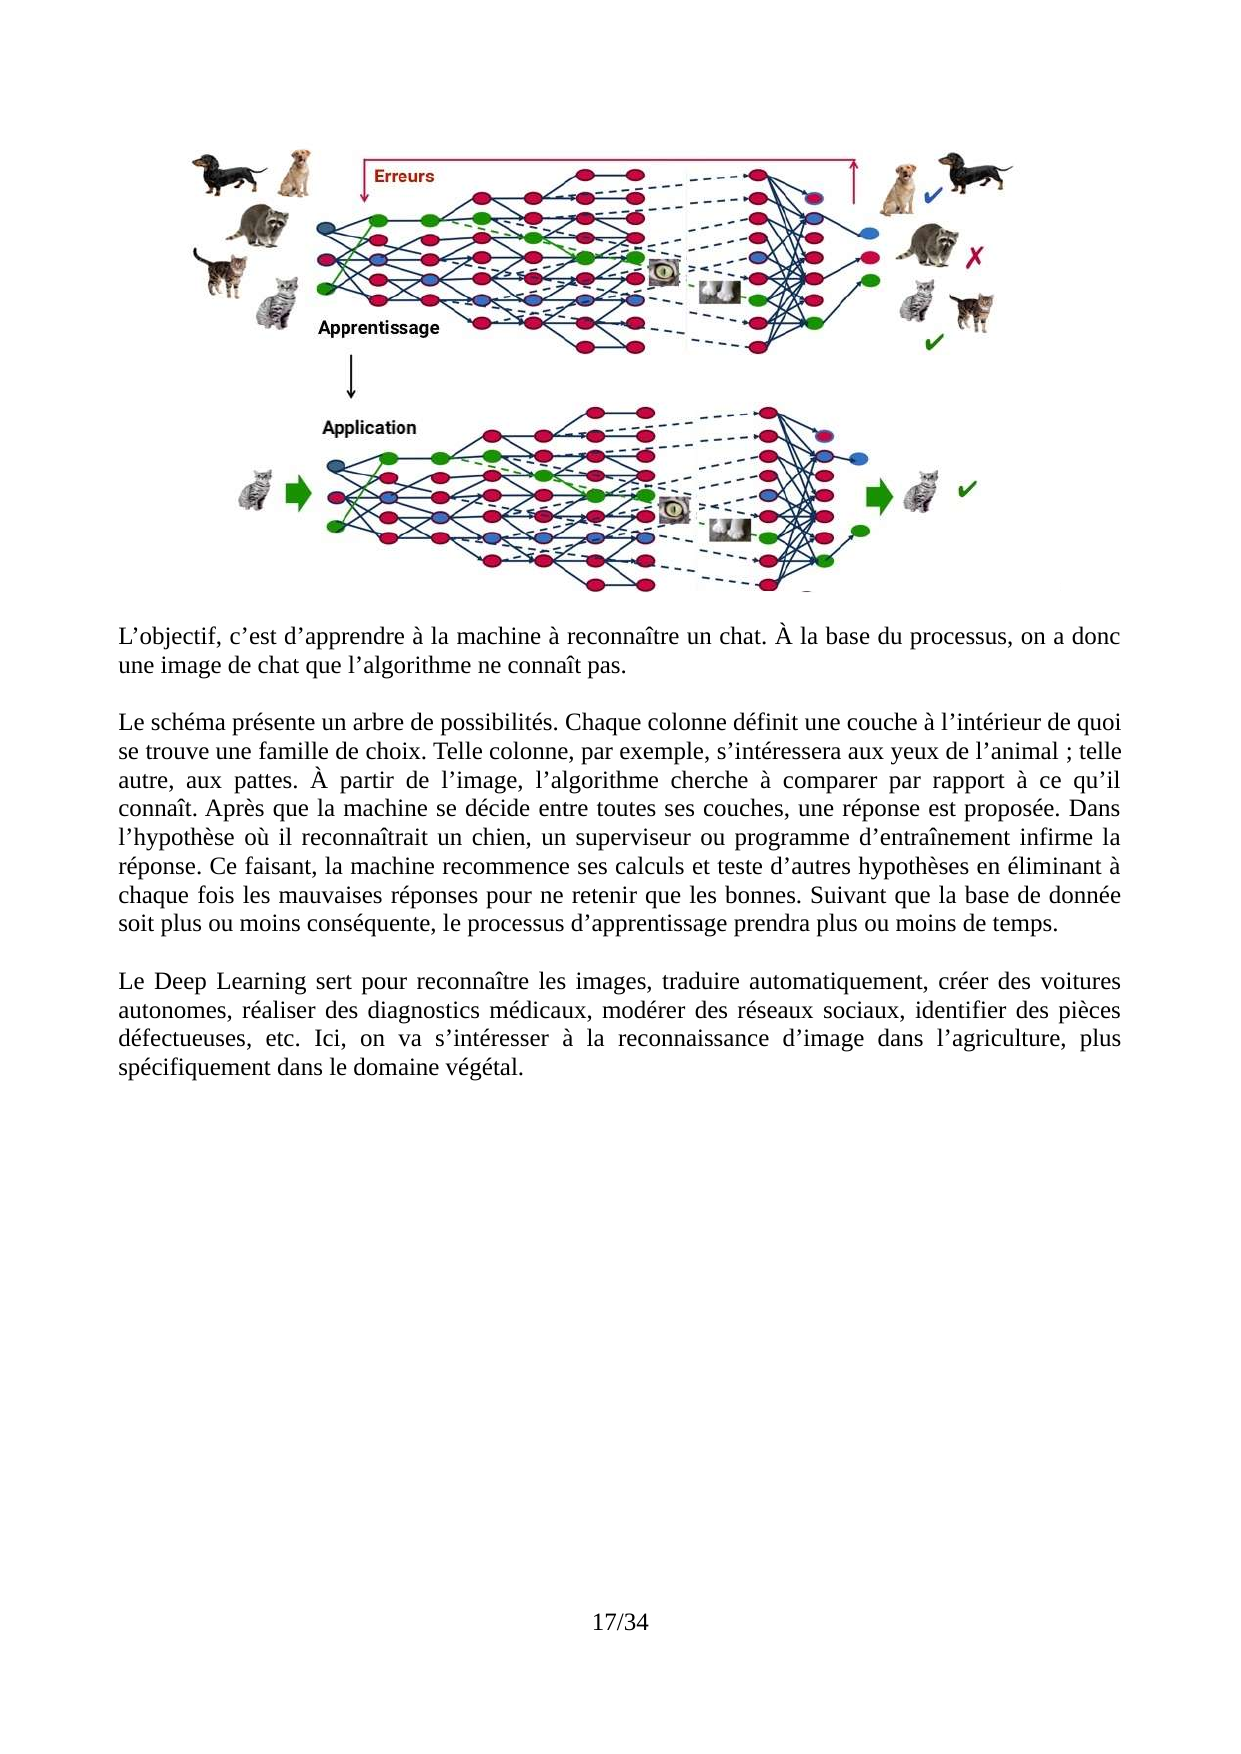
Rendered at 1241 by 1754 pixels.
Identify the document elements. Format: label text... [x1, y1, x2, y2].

text Le Deep Learning sert pour reconnaître les images, traduire automatiquement, créer des voitures autonomes, réaliser des diagnostics médicaux, modérer des réseaux sociaux, identifier des pièces défectueuses, etc. Ici, on va s’intéresser à la reconnaissance d’image dans l’agriculture, plus spécifiquement dans le domaine végétal. [118, 966, 1122, 1081]
text Le schéma présente un arbre de possibilités. Chaque colonne définit une couche à l’intérieur de quoi se trouve une famille de choix. Telle colonne, par exemple, s’intéressera aux yeux de l’animal ; telle autre, aux pattes. À partir de l’image, l’algorithme cherche à comparer par rapport à ce qu’il connaît. Après que la machine se décide entre toutes ses couches, une réponse est proposée. Dans l’hypothèse où il reconnaîtrait un chien, un superviseur ou programme d’entraînement infirme la réponse. Ce faisant, la machine recommence ses calculs et teste d’autres hypothèses en éliminant à chaque fois les mauvaises réponses pour ne retenir que les bonnes. Suivant que la base de donnée soit plus ou moins conséquente, le processus d’apprentissage prendra plus ou moins de temps. [118, 707, 1122, 937]
text L’objectif, c’est d’apprendre à la machine à reconnaître un chat. À la base du processus, on a donc une image de chat que l’algorithme ne connaît pas. [118, 621, 1122, 678]
picture [179, 118, 1061, 593]
